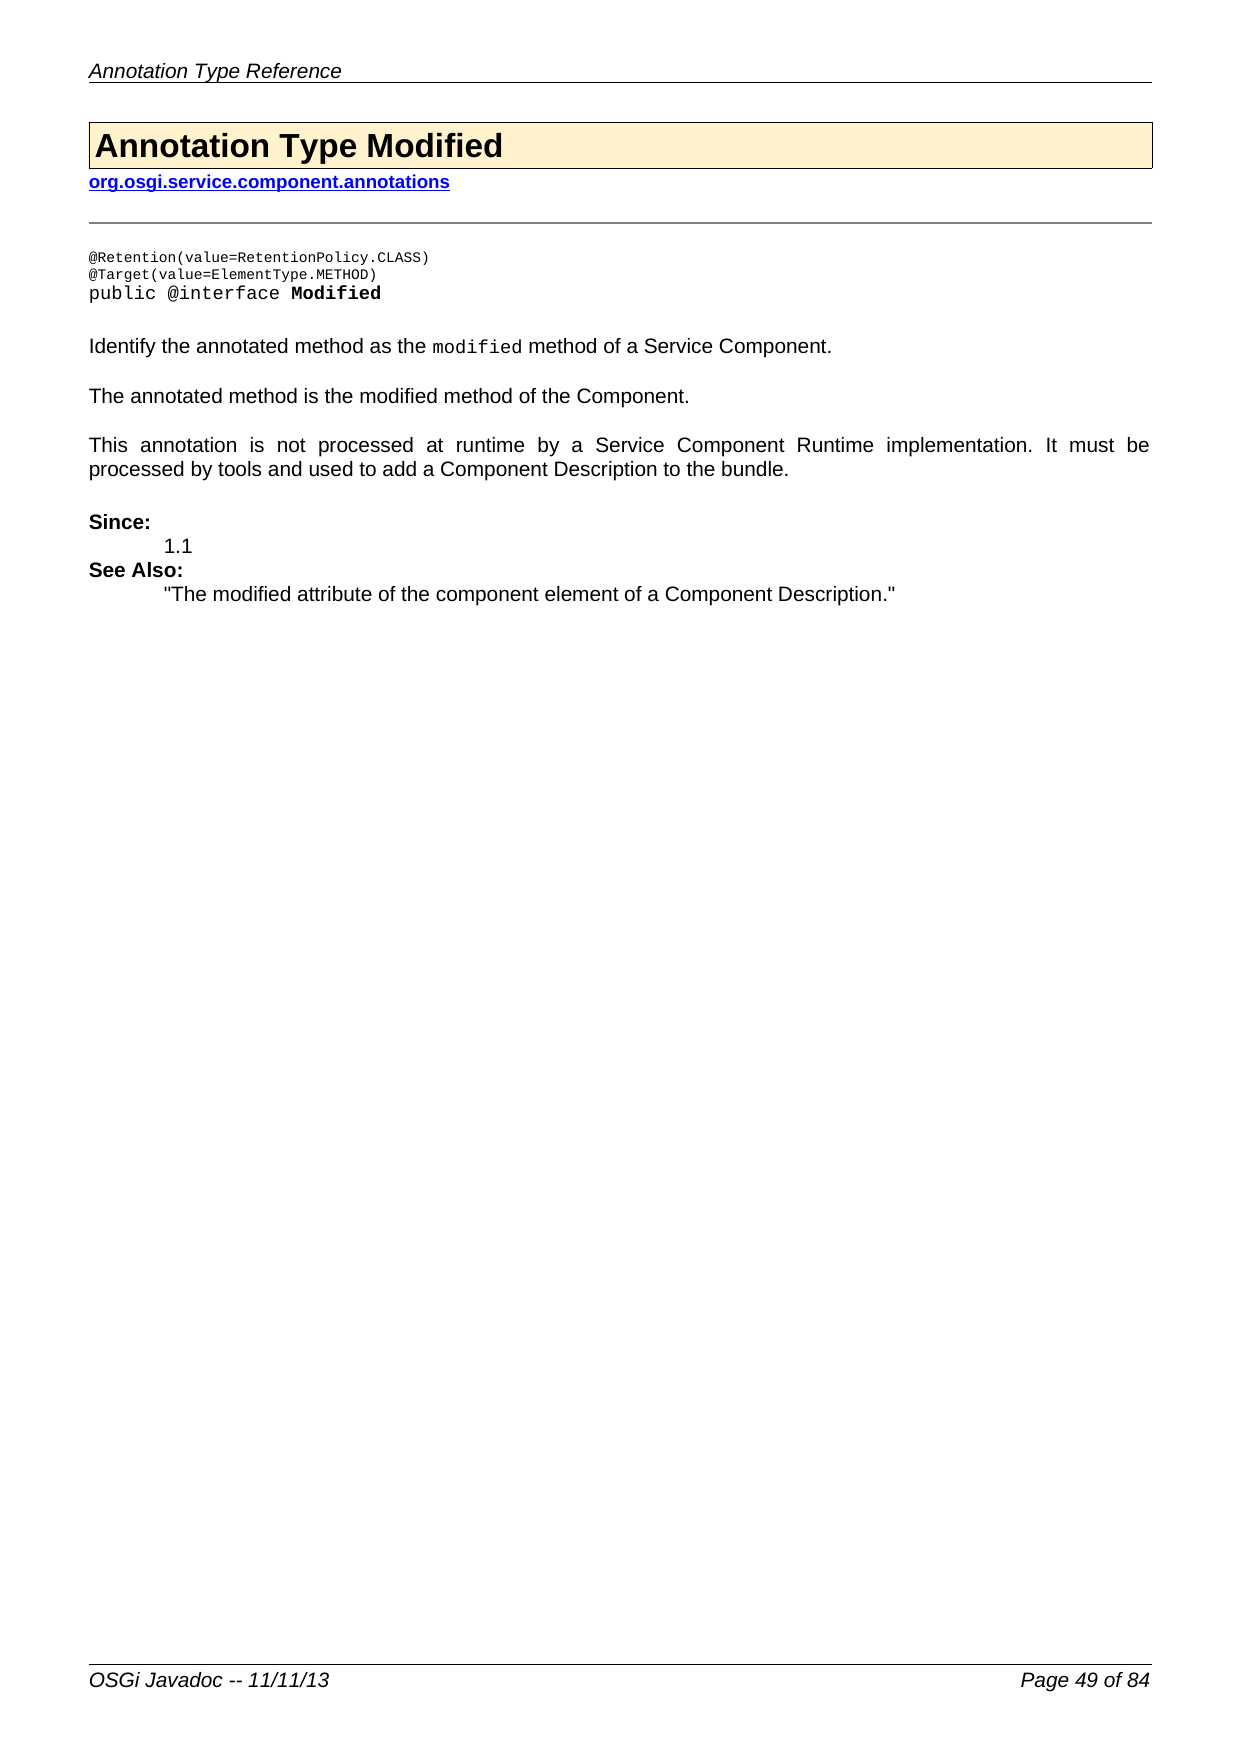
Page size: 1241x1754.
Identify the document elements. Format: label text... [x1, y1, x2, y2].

text See Also: [88, 558, 1152, 582]
text @Retention(value=RetentionPolicy.CLASS) @Target(value=ElementType.METHOD) public @interface Modified [88, 250, 1152, 305]
text The annotated method is the modified method of the Component. [88, 384, 1152, 408]
text 1.1 [163, 534, 1152, 558]
subtitle Annotation Type Modified [90, 123, 1152, 168]
text This annotation is not processed at runtime by a Service Component Runtime implementation. It must be processed by tools and used to add a Component Description to the bundle. [88, 433, 1152, 481]
text Since: [88, 510, 1152, 534]
text org.osgi.service.component.annotations [88, 171, 1152, 193]
text "The modified attribute of the component element of a Component Description." [163, 582, 1152, 606]
text Identify the annotated method as the modified method of a Service Component. [88, 334, 1152, 359]
